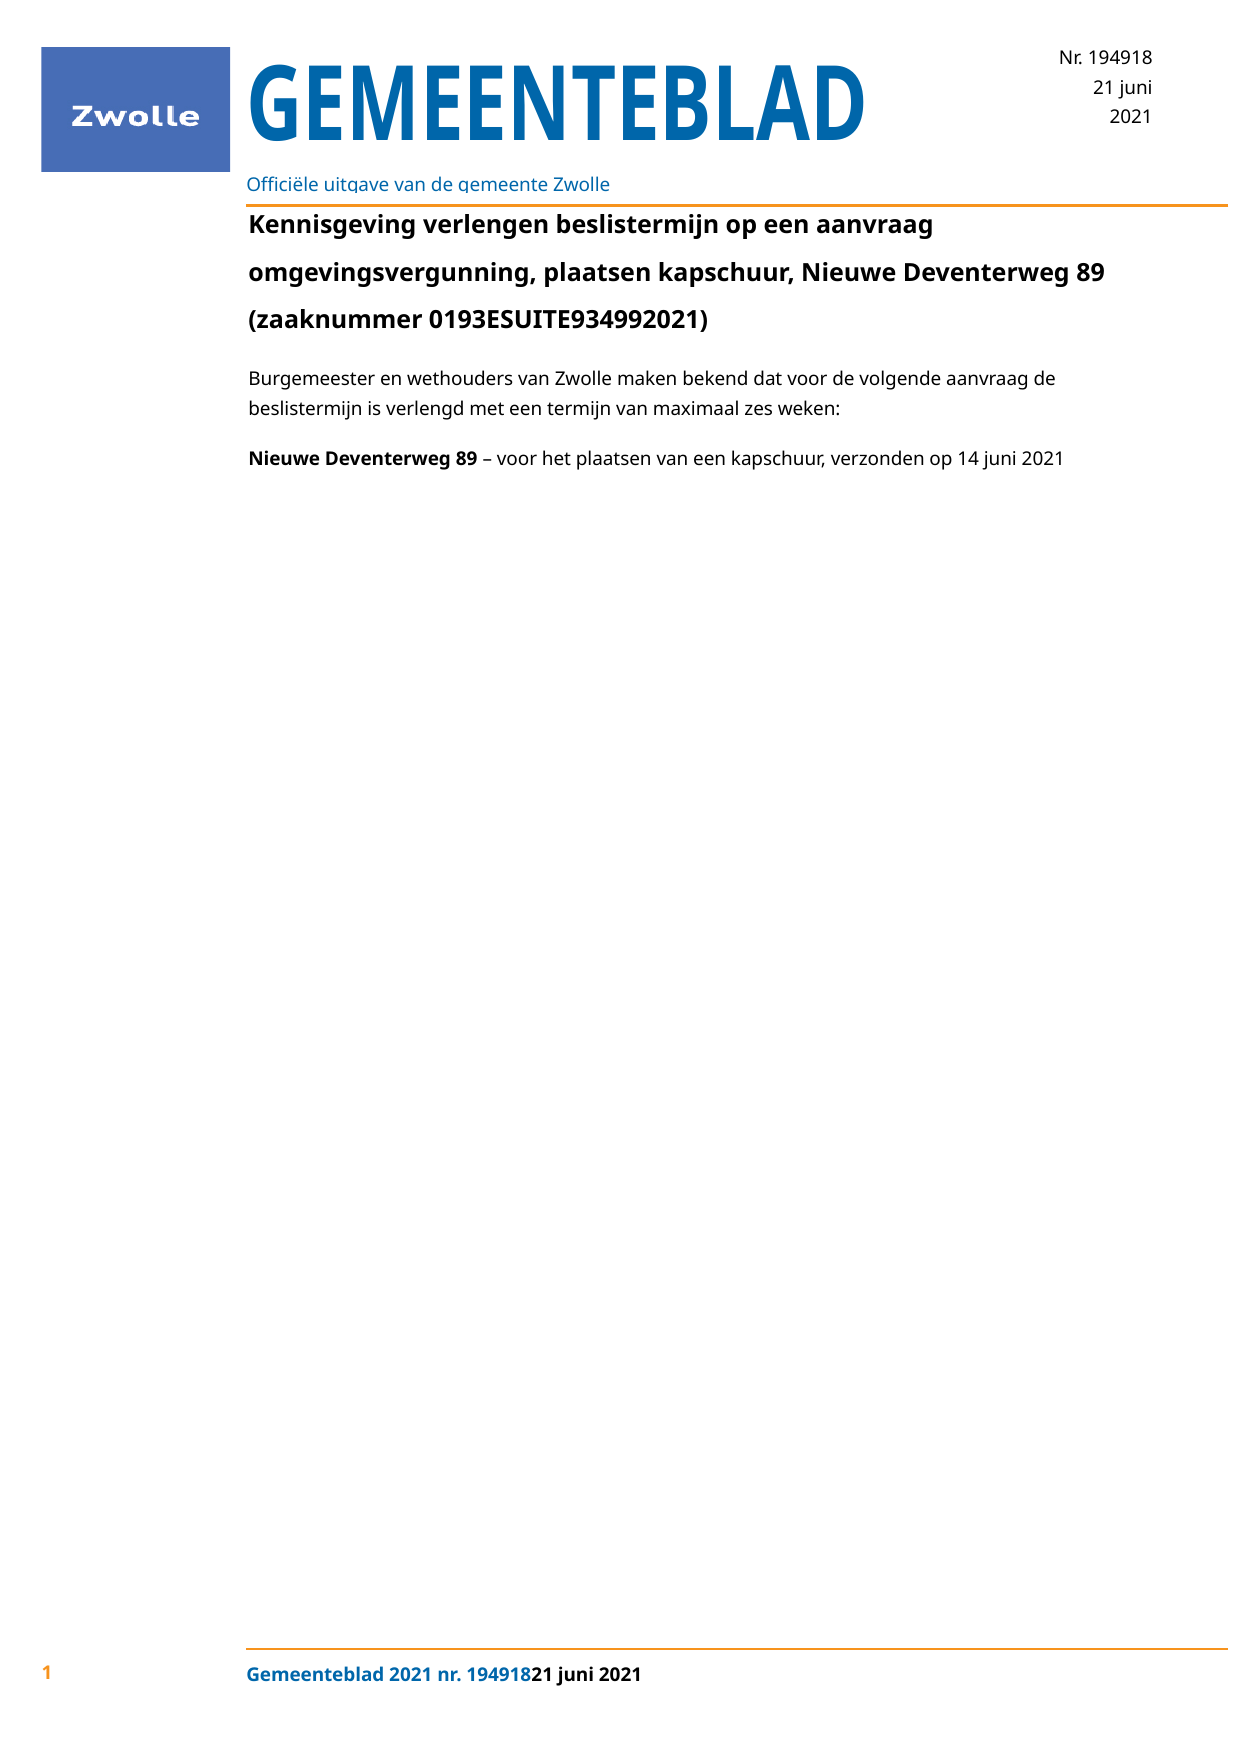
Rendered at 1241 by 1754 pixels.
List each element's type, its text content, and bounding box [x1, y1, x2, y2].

text Nieuwe Deventerweg 89 – voor het plaatsen van een kapschuur, verzonden op 14 juni 2021 [248, 446, 1152, 471]
picture [41, 47, 231, 172]
text Burgemeester en wethouders van Zwolle maken bekend dat voor de volgende aanvraag de beslistermijn is verlengd met een termijn van maximaal zes weken: [248, 366, 1152, 421]
text Kennisgeving verlengen beslistermijn op een aanvraag omgevingsvergunning, plaatsen kapschuur, Nieuwe Deventerweg 89 (zaaknummer 0193ESUITE934992021) [248, 207, 1152, 336]
